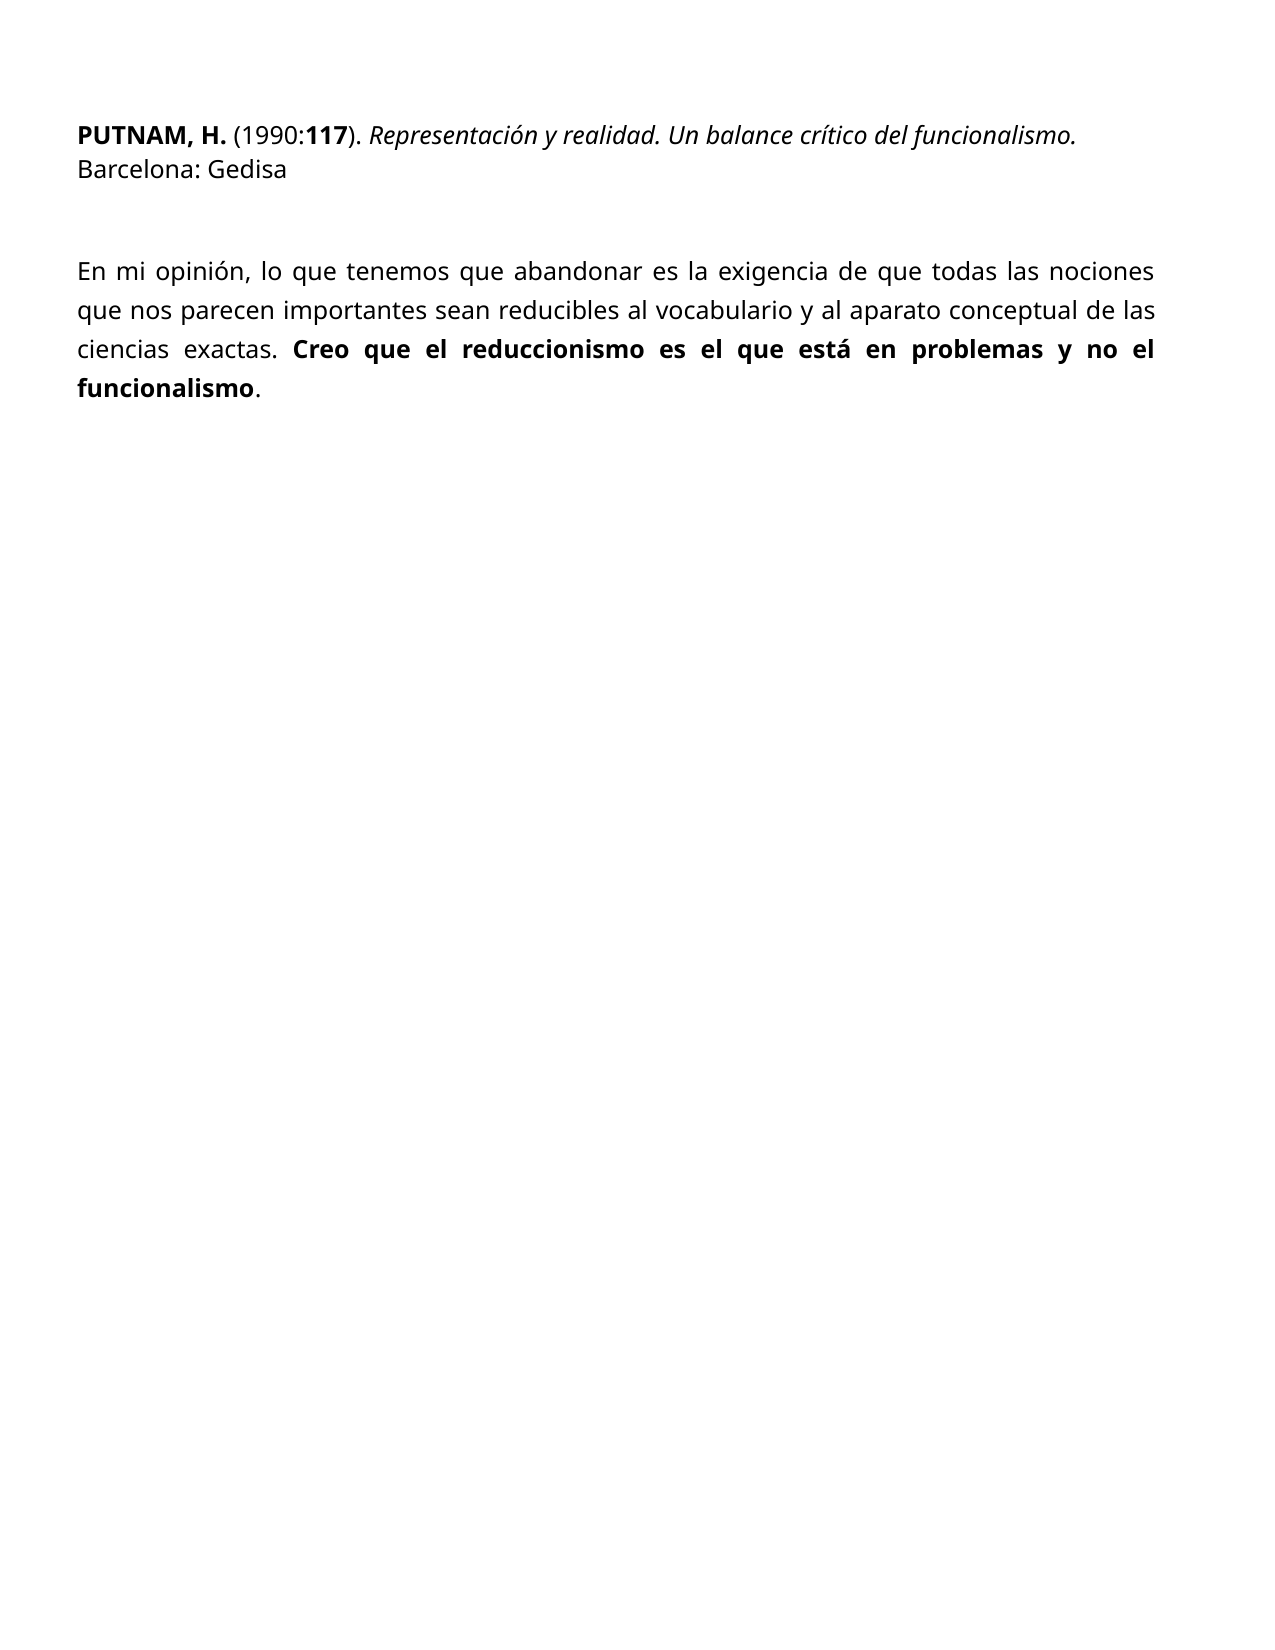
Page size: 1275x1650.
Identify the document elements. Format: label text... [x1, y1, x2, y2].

text En mi opinión, lo que tenemos que abandonar es la exigencia de que todas las nociones que nos parecen importantes sean reducibles al vocabulario y al aparato conceptual de las ciencias exactas. Creo que el reduccionismo es el que está en problemas y no el funcionalismo. [77, 253, 1157, 405]
text PUTNAM, H. (1990:117). Representación y realidad. Un balance crítico del funcionalismo. Barcelona: Gedisa [77, 117, 1157, 185]
